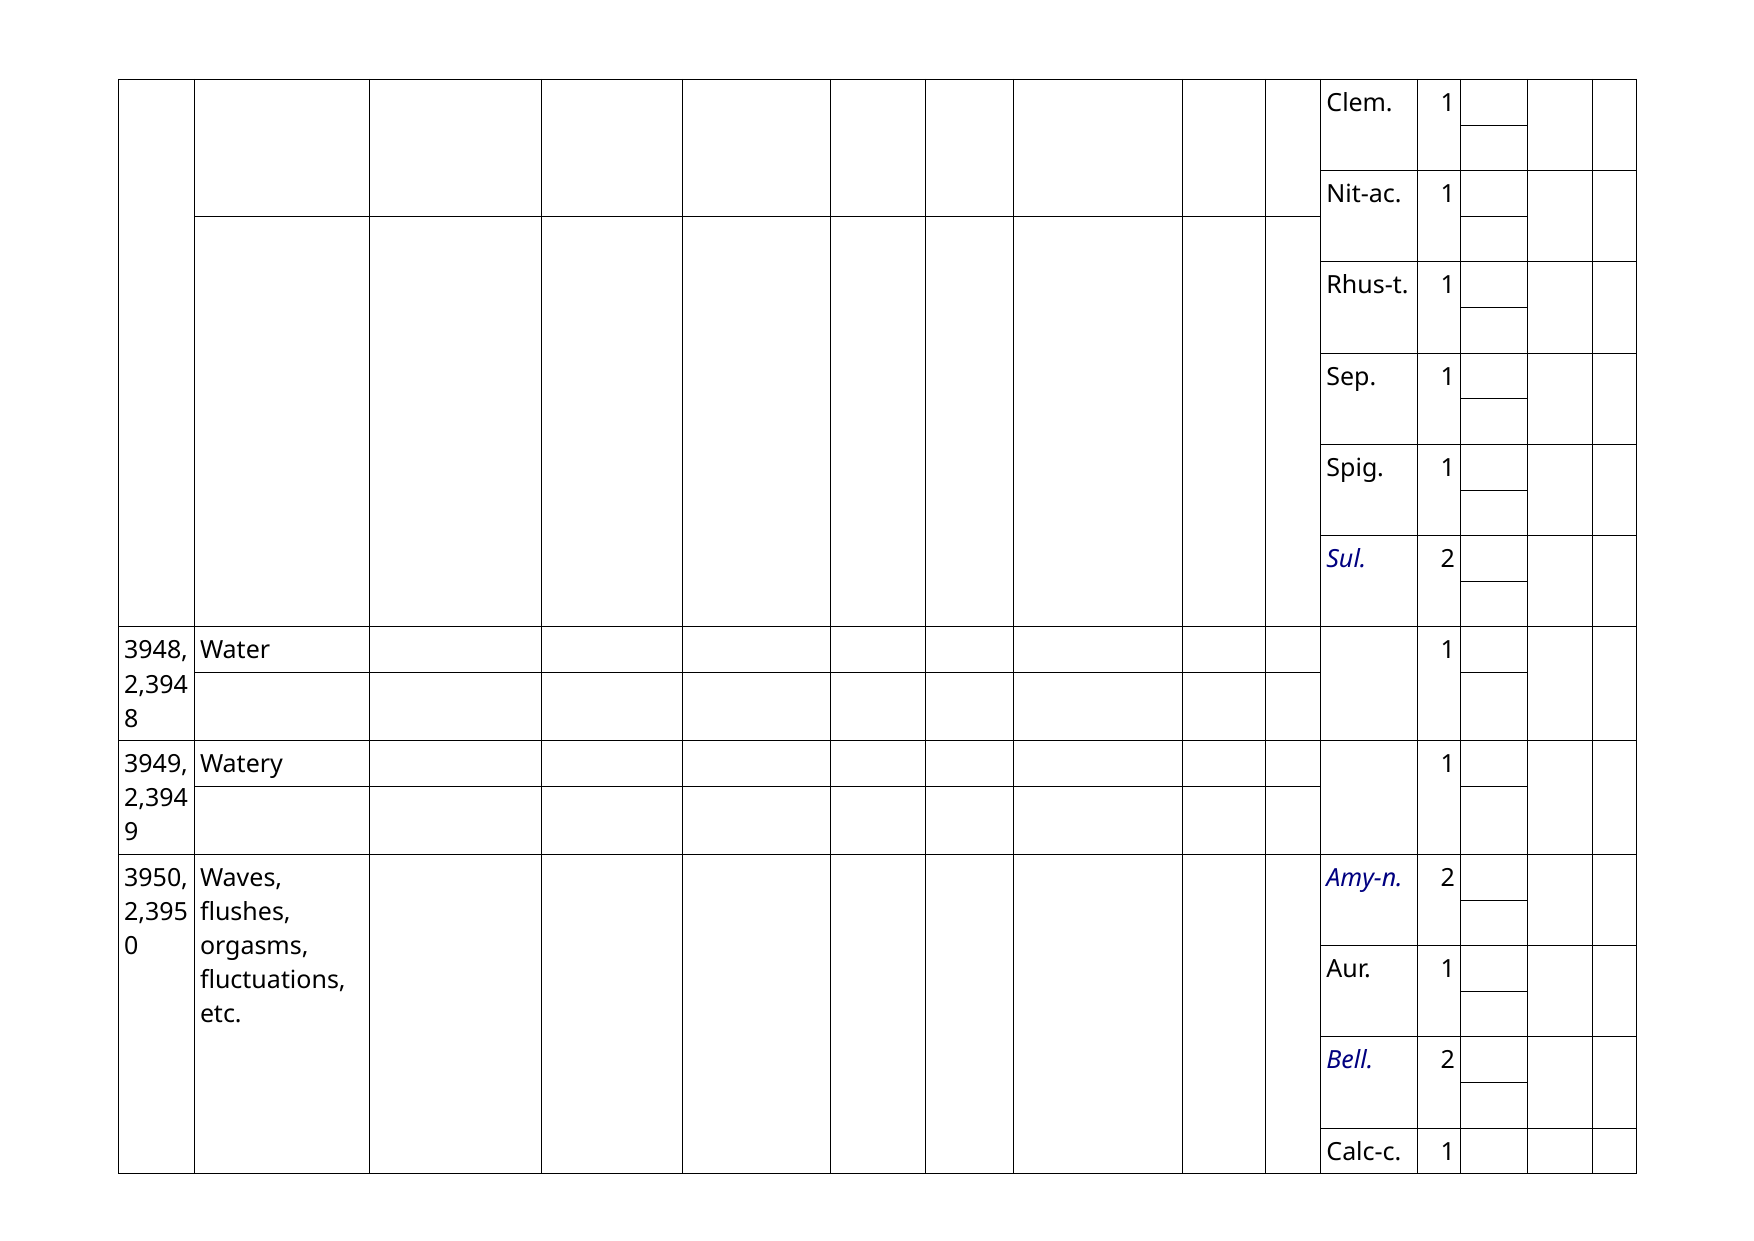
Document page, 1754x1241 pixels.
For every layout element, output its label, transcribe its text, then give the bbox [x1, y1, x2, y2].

table_cell [1461, 1083, 1527, 1128]
table_cell 1 [1418, 946, 1460, 1036]
table_cell [1266, 673, 1320, 740]
table_cell 2 [1418, 536, 1460, 626]
table_cell [831, 787, 925, 854]
table_cell 1 [1418, 741, 1460, 854]
table_cell Calc-c. [1321, 1129, 1417, 1173]
table_cell [1183, 627, 1265, 672]
table_cell 1 [1418, 262, 1460, 353]
table_cell [542, 627, 682, 672]
table_cell [831, 80, 925, 216]
table_cell [926, 217, 1013, 626]
table_cell 1 [1418, 80, 1460, 170]
table_cell [1593, 80, 1636, 170]
table_cell Watery [195, 741, 369, 786]
table_cell [1528, 627, 1592, 740]
table_cell [1461, 855, 1527, 899]
table_cell [683, 741, 830, 786]
table_cell [370, 673, 541, 740]
table_cell [195, 673, 369, 740]
table_cell [1593, 1129, 1636, 1173]
table_cell [195, 787, 369, 854]
table_cell [926, 673, 1013, 740]
table_cell [1461, 399, 1527, 444]
table_cell Clem. [1321, 80, 1417, 170]
table_cell [1593, 171, 1636, 261]
table_cell 3950,2,3950 [119, 855, 194, 1173]
table_cell [926, 741, 1013, 786]
table_cell [195, 217, 369, 626]
table_cell [1528, 741, 1592, 854]
table_cell [1461, 308, 1527, 353]
table_cell [370, 741, 541, 786]
table_cell [1461, 946, 1527, 991]
table_cell [1593, 741, 1636, 854]
table_cell [683, 855, 830, 1173]
table_cell [1461, 354, 1527, 398]
table_cell [1461, 171, 1527, 216]
table_cell [1593, 262, 1636, 353]
table_cell [1014, 217, 1182, 626]
table_cell [1266, 627, 1320, 672]
table_cell [370, 627, 541, 672]
table_cell Amy-n. [1321, 855, 1417, 945]
table_cell [1461, 673, 1527, 740]
table_cell [1461, 992, 1527, 1036]
table_cell [1461, 787, 1527, 854]
table_cell [1183, 217, 1265, 626]
table_cell [1461, 741, 1527, 786]
table_cell 2 [1418, 1037, 1460, 1128]
table_cell [1461, 536, 1527, 581]
table_cell [1528, 445, 1592, 535]
table_cell [831, 855, 925, 1173]
table_cell 1 [1418, 354, 1460, 444]
table_cell [1014, 787, 1182, 854]
table_cell [370, 855, 541, 1173]
table_cell [1528, 80, 1592, 170]
table_cell [1461, 1129, 1527, 1173]
table_cell 3949,2,3949 [119, 741, 194, 854]
table_cell Water [195, 627, 369, 672]
table_cell [1266, 80, 1320, 216]
table_cell [1014, 80, 1182, 216]
table_cell Nit-ac. [1321, 171, 1417, 261]
table_cell [1266, 787, 1320, 854]
table_cell 1 [1418, 1129, 1460, 1173]
table_cell Sul. [1321, 536, 1417, 626]
table_cell [119, 80, 194, 626]
table_cell [1014, 855, 1182, 1173]
table_cell [195, 80, 369, 216]
table_cell 2 [1418, 855, 1460, 945]
table_cell [1266, 855, 1320, 1173]
table_cell [1461, 582, 1527, 626]
table_cell [926, 855, 1013, 1173]
table_cell [1014, 627, 1182, 672]
table_cell [683, 80, 830, 216]
table_cell [1183, 741, 1265, 786]
table_cell Sep. [1321, 354, 1417, 444]
table_cell [831, 741, 925, 786]
table_cell [1321, 627, 1417, 740]
table_cell [1528, 262, 1592, 353]
table_cell [1266, 741, 1320, 786]
table_cell [683, 787, 830, 854]
table_cell [1461, 445, 1527, 489]
table_cell [831, 217, 925, 626]
table_cell [1528, 1129, 1592, 1173]
table_cell Aur. [1321, 946, 1417, 1036]
table_cell [1593, 946, 1636, 1036]
table_cell [1593, 536, 1636, 626]
table_cell [1593, 354, 1636, 444]
table_cell [370, 80, 541, 216]
table_cell [1528, 946, 1592, 1036]
table_cell [1183, 787, 1265, 854]
table_cell [542, 855, 682, 1173]
table_cell [542, 741, 682, 786]
table_cell [1183, 855, 1265, 1173]
table_cell [926, 627, 1013, 672]
table_cell [1461, 126, 1527, 170]
table_cell 3948,2,3948 [119, 627, 194, 740]
table_cell [1266, 217, 1320, 626]
table_cell [831, 673, 925, 740]
table_cell [926, 787, 1013, 854]
table_cell [1593, 445, 1636, 535]
table_cell [1461, 1037, 1527, 1082]
table_cell [1528, 354, 1592, 444]
table_cell Spig. [1321, 445, 1417, 535]
table_cell [1593, 1037, 1636, 1128]
table_cell 1 [1418, 171, 1460, 261]
table_cell [542, 217, 682, 626]
table_cell [1014, 741, 1182, 786]
table_cell [1528, 536, 1592, 626]
table_cell [683, 673, 830, 740]
table_cell [1528, 1037, 1592, 1128]
table_cell [683, 217, 830, 626]
table_cell [542, 787, 682, 854]
table_cell [542, 673, 682, 740]
table_cell Bell. [1321, 1037, 1417, 1128]
table_cell 1 [1418, 445, 1460, 535]
table_cell [926, 80, 1013, 216]
table_cell [1183, 80, 1265, 216]
table_cell [1461, 217, 1527, 261]
table_cell [1461, 262, 1527, 307]
table_cell [1461, 627, 1527, 672]
table_cell [1183, 673, 1265, 740]
table_cell [370, 787, 541, 854]
table_cell [1593, 627, 1636, 740]
table_cell [1528, 855, 1592, 945]
table_cell [1014, 673, 1182, 740]
table_cell Rhus-t. [1321, 262, 1417, 353]
table_cell [831, 627, 925, 672]
table_cell [370, 217, 541, 626]
table_cell 1 [1418, 627, 1460, 740]
table_cell [683, 627, 830, 672]
table_cell [1461, 491, 1527, 535]
table_cell Waves, flushes, orgasms, fluctuations, etc. [195, 855, 369, 1173]
table_cell [542, 80, 682, 216]
table_cell [1461, 901, 1527, 945]
table_cell [1593, 855, 1636, 945]
table_cell [1528, 171, 1592, 261]
table_cell [1461, 80, 1527, 124]
table_cell [1321, 741, 1417, 854]
